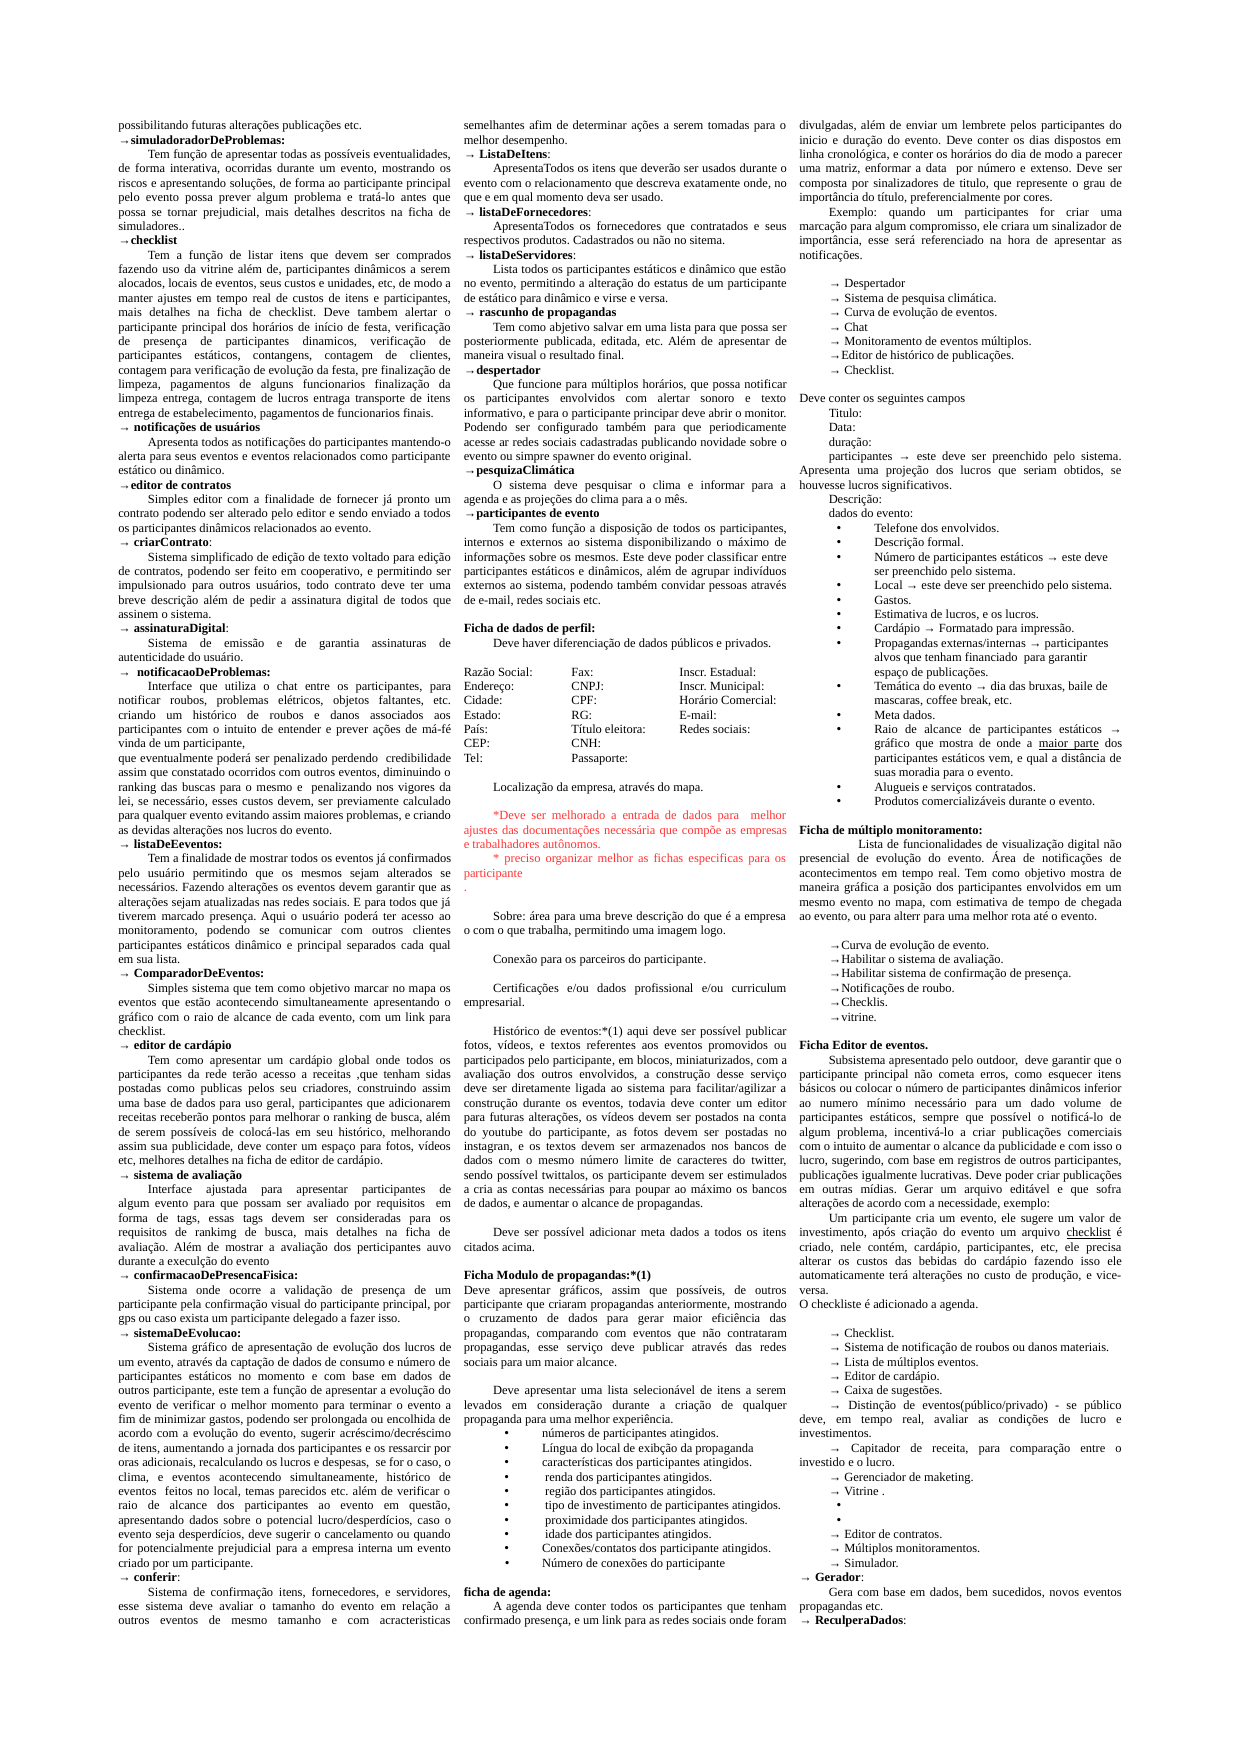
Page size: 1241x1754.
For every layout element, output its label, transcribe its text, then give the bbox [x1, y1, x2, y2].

text Histórico de eventos:*(1) aqui deve ser possível publicar fotos, vídeos, e textos referentes aos eventos promovidos ou participados pelo participante, em blocos, miniaturizados, com a avaliação dos outros envolvidos, a construção desse serviço deve ser diretamente ligada ao sistema para facilitar/agilizar a construção durante os eventos, todavia deve conter um editor para futuras alterações, os vídeos devem ser postados na conta do youtube do participante, as fotos devem ser postadas no instagran, e os textos devem ser armazenados nos bancos de dados com o mesmo número limite de caracteres do twitter, sendo possível twittalos, os participante devem ser estimulados a cria as contas necessárias para poupar ao máximo os bancos de dados, e aumentar o alcance de propagandas. [463, 1024, 787, 1211]
text Estado: [463, 707, 571, 722]
text Deve apresentar gráficos, assim que possíveis, de outros participante que criaram propagandas anteriormente, mostrando o cruzamento de dados para gerar maior eficiência das propagandas, comparando com eventos que não contrataram propagandas, esse serviço deve publicar através das redes sociais para um maior alcance. [463, 1282, 787, 1369]
text Subsistema apresentado pelo outdoor, deve garantir que o participante principal não cometa erros, como esquecer itens básicos ou colocar o número de participantes dinâmicos inferior ao numero mínimo necessário para um dado volume de participantes estáticos, sempre que possível o notificá-lo de algum problema, incentivá-lo a criar publicações comerciais com o intuito de aumentar o alcance da publicidade e com isso o lucro, sugerindo, com base em registros de outros participantes, publicações igualmente lucrativas. Deve poder criar publicações em outras mídias. Gerar um arquivo editável e que sofra alterações de acordo com a necessidade, exemplo: [799, 1052, 1122, 1211]
text CEP: [463, 736, 571, 751]
text → Curva de evolução de eventos. [799, 305, 1122, 319]
text →Editor de histórico de publicações. [799, 348, 1122, 362]
list Meta dados. [837, 707, 1122, 722]
text Certificações e/ou dados profissional e/ou curriculum empresarial. [463, 981, 787, 1009]
text → ComparadorDeEventos: [118, 966, 451, 981]
text . [463, 880, 787, 894]
text → Lista de múltiplos eventos. [799, 1354, 1122, 1369]
text Endereço: [463, 679, 571, 693]
text Horário Comercial: [679, 693, 787, 707]
list Estimativa de lucros, e os lucros. [837, 607, 1122, 621]
text Exemplo: quando um participantes for criar uma marcação para algum compromisso, ele criara um sinalizador de importância, esse será referenciado na hora de apresentar as notificações. [799, 204, 1122, 262]
text Ficha Editor de eventos. [799, 1038, 1122, 1052]
text → listaDeFornecedores: [463, 204, 787, 219]
text → ReculperaDados: [799, 1613, 1122, 1627]
text Tem como apresentar um cardápio global onde todos os participantes da rede terão acesso a receitas ,que tenham sidas postadas como publicas pelos seu criadores, construindo assim uma base de dados para uso geral, participantes que adicionarem receitas receberão pontos para melhorar o ranking de busca, além de serem possíveis de colocá-las em seu histórico, melhorando assim sua publicidade, deve conter um espaço para fotos, vídeos etc, melhores detalhes na ficha de editor de cardápio. [118, 1052, 451, 1167]
list Número de participantes estáticos → este deve ser preenchido pelo sistema. [837, 549, 1122, 578]
text Descrição: [799, 492, 1122, 506]
text Simples sistema que tem como objetivo marcar no mapa os eventos que estão acontecendo simultaneamente apresentando o gráfico com o raio de alcance de cada evento, com um link para checklist. [118, 981, 451, 1038]
text → Simulador. [799, 1556, 1122, 1570]
text →participantes de evento [463, 506, 787, 521]
list Conexões/contatos dos participante atingidos. [504, 1541, 787, 1556]
text RG: [571, 707, 679, 722]
text Sistema simplificado de edição de texto voltado para edição de contratos, podendo ser feito em cooperativo, e permitindo ser impulsionado para outros usuários, todo contrato deve ter uma breve descrição além de pedir a assinatura digital de todos que assinem o sistema. [118, 549, 451, 621]
text Titulo: [799, 406, 1122, 420]
text CNH: [571, 736, 679, 751]
text → ListaDeItens: [463, 147, 787, 161]
text Redes sociais: [679, 722, 787, 736]
text O checkliste é adicionado a agenda. [799, 1297, 1122, 1311]
text →Notificações de roubo. [799, 981, 1122, 995]
text divulgadas, além de enviar um lembrete pelos participantes do inicio e duração do evento. Deve conter os dias dispostos em linha cronológica, e conter os horários do dia de modo a parecer uma matriz, enformar a data por número e extenso. Deve ser composta por sinalizadores de titulo, que represente o grau de importância do título, preferencialmente por cores. [799, 118, 1122, 204]
text O sistema deve pesquisar o clima e informar para a agenda e as projeções do clima para a o mês. [463, 477, 787, 506]
text semelhantes afim de determinar ações a serem tomadas para o melhor desempenho. [463, 118, 787, 147]
text participantes → este deve ser preenchido pelo sistema. Apresenta uma projeção dos lucros que seriam obtidos, se houvesse lucros significativos. [799, 449, 1122, 492]
text Conexão para os parceiros do participante. [463, 952, 787, 966]
list Local → este deve ser preenchido pelo sistema. [837, 578, 1122, 592]
text → Chat [799, 319, 1122, 334]
text → Despertador [799, 276, 1122, 291]
text Sistema de emissão e de garantia assinaturas de autenticidade do usuário. [118, 636, 451, 664]
text → Monitoramento de eventos múltiplos. [799, 334, 1122, 348]
text Localização da empresa, através do mapa. [463, 779, 787, 794]
text dados do evento: [799, 506, 1122, 521]
list Produtos comercializáveis durante o evento. [837, 794, 1122, 808]
text CNPJ: [571, 679, 679, 693]
list Gastos. [837, 592, 1122, 607]
text CPF: [571, 693, 679, 707]
text ficha de agenda: [463, 1584, 787, 1599]
text Deve apresentar uma lista selecionável de itens a serem levados em consideração durante a criação de qualquer propaganda para uma melhor experiência. [463, 1383, 787, 1426]
text → Sistema de notificação de roubos ou danos materiais. [799, 1340, 1122, 1354]
text →vitrine. [799, 1009, 1122, 1024]
text Tem função de apresentar todas as possíveis eventualidades, de forma interativa, ocorridas durante um evento, mostrando os riscos e apresentando soluções, de forma ao participante principal pelo evento possa prever algum problema e tratá-lo antes que possa se tornar prejudicial, mais detalhes descritos na ficha de simuladores.. [118, 147, 451, 233]
list tipo de investimento de participantes atingidos. [504, 1498, 787, 1512]
text Razão Social: [463, 664, 571, 679]
text →pesquizaClimática [463, 463, 787, 477]
text → assinaturaDigital: [118, 621, 451, 636]
text → confirmacaoDePresencaFisica: [118, 1268, 451, 1282]
text Sistema gráfico de apresentação de evolução dos lucros de um evento, através da captação de dados de consumo e número de participantes estáticos no momento e com base em dados de outros participante, este tem a função de apresentar a evolução do evento de verificar o melhor momento para terminar o evento a fim de minimizar gastos, podendo ser prolongada ou encolhida de acordo com a evolução do evento, sugerir acréscimo/decréscimo de itens, aumentando a jornada dos participantes e os ressarcir por oras adicionais, recalculando os lucros e despesas, se for o caso, o clima, e eventos acontecendo simultaneamente, histórico de eventos feitos no local, temas parecidos etc. além de verificar o raio de alcance dos participantes ao evento em questão, apresentando dados sobre o potencial lucro/desperdícios, caso o evento seja desperdícios, deve sugerir o cancelamento ou quando for potencialmente prejudicial para a empresa interna um evento criado por um participante. [118, 1340, 451, 1570]
text → notificacaoDeProblemas: [118, 664, 451, 679]
text Que funcione para múltiplos horários, que possa notificar os participantes envolvidos com alertar sonoro e texto informativo, e para o participante principar deve abrir o monitor. Podendo ser configurado também para que periodicamente acesse ar redes sociais cadastradas publicando novidade sobre o evento ou simpre spawner do evento original. [463, 377, 787, 463]
text → listaDeServidores: [463, 247, 787, 262]
text que eventualmente poderá ser penalizado perdendo credibilidade assim que constatado ocorridos com outros eventos, diminuindo o ranking das buscas para o mesmo e penalizando nos vigores da lei, se necessário, esses custos devem, ser previamente calculado para qualquer evento evitando assim maiores problemas, e criando as devidas alterações nos lucros do evento. [118, 751, 451, 837]
text → Múltiplos monitoramentos. [799, 1541, 1122, 1556]
list Alugueis e serviços contratados. [837, 779, 1122, 794]
list Propagandas externas/internas → participantes alvos que tenham financiado para garantir espaço de publicações. [837, 636, 1122, 679]
text E-mail: [679, 707, 787, 722]
list Telefone dos envolvidos. [837, 521, 1122, 535]
text →despertador [463, 362, 787, 377]
text Interface que utiliza o chat entre os participantes, para notificar roubos, problemas elétricos, objetos faltantes, etc. criando um histórico de roubos e danos associados aos participantes com o intuito de entender e prever ações de má-fé vinda de um participante, [118, 679, 451, 751]
text → conferir: [118, 1570, 451, 1584]
text → rascunho de propagandas [463, 305, 787, 319]
text Deve ser possível adicionar meta dados a todos os itens citados acima. [463, 1225, 787, 1254]
text * preciso organizar melhor as fichas especificas para os participante [463, 851, 787, 880]
text Fax: [571, 664, 679, 679]
text → Distinção de eventos(público/privado) - se público deve, em tempo real, avaliar as condições de lucro e investimentos. [799, 1397, 1122, 1441]
text →Habilitar sistema de confirmação de presença. [799, 966, 1122, 981]
text Tem como abjetivo salvar em uma lista para que possa ser posteriormente publicada, editada, etc. Além de apresentar de maneira visual o resultado final. [463, 319, 787, 362]
text Gera com base em dados, bem sucedidos, novos eventos propagandas etc. [799, 1584, 1122, 1613]
text →editor de contratos [118, 477, 451, 492]
list Descrição formal. [837, 535, 1122, 549]
text Inscr. Estadual: [679, 664, 787, 679]
list Cardápio → Formatado para impressão. [837, 621, 1122, 636]
text Cidade: [463, 693, 571, 707]
text A agenda deve conter todos os participantes que tenham confirmado presença, e um link para as redes sociais onde foram [463, 1599, 787, 1627]
list números de participantes atingidos. [504, 1426, 787, 1441]
text Apresenta todos as notificações do participantes mantendo-o alerta para seus eventos e eventos relacionados como participante estático ou dinâmico. [118, 434, 451, 477]
text País: [463, 722, 571, 736]
text → sistema de avaliação [118, 1167, 451, 1182]
text → Editor de cardápio. [799, 1369, 1122, 1383]
text ApresentaTodos os fornecedores que contratados e seus respectivos produtos. Cadastrados ou não no sitema. [463, 219, 787, 247]
text Ficha de múltiplo monitoramento: [799, 822, 1122, 837]
list região dos participantes atingidos. [504, 1484, 787, 1498]
text Ficha Modulo de propagandas:*(1) [463, 1268, 787, 1282]
text →Habilitar o sistema de avaliação. [799, 952, 1122, 966]
text Tem a função de listar itens que devem ser comprados fazendo uso da vitrine além de, participantes dinâmicos a serem alocados, locais de eventos, seus custos e unidades, etc, de modo a manter ajustes em tempo real de custos de itens e participantes, mais detalhes na ficha de checklist. Deve tambem alertar o participante principal dos horários de início de festa, verificação de presença de participantes dinamicos, verificação de participantes estáticos, contangens, contagem de clientes, contagem para verificação de evolução da festa, pre finalização de limpeza, pagamentos de alguns funcionarios finalização da limpeza entrega, contagem de lucros entraga transporte de itens entrega de estabelecimento, pagamentos de funcionarios finais. [118, 247, 451, 420]
text Deve haver diferenciação de dados públicos e privados. [463, 636, 787, 650]
text → Editor de contratos. [799, 1527, 1122, 1541]
text Sistema de confirmação itens, fornecedores, e servidores, esse sistema deve avaliar o tamanho do evento em relação a outros eventos de mesmo tamanho e com acracteristicas [118, 1584, 451, 1627]
text Passaporte: [571, 751, 679, 765]
text →checklist [118, 233, 451, 247]
text *Deve ser melhorado a entrada de dados para melhor ajustes das documentações necessária que compõe as empresas e trabalhadores autônomos. [463, 808, 787, 851]
text Ficha de dados de perfil: [463, 621, 787, 636]
text Lista de funcionalidades de visualização digital não presencial de evolução do evento. Área de notificações de acontecimentos em tempo real. Tem como objetivo mostra de maneira gráfica a posição dos participantes envolvidos em um mesmo evento no mapa, com estimativa de tempo de chegada ao evento, ou para alterr para uma melhor rota até o evento. [799, 837, 1122, 923]
text Data: [799, 420, 1122, 434]
list renda dos participantes atingidos. [504, 1469, 787, 1484]
text Simples editor com a finalidade de fornecer já pronto um contrato podendo ser alterado pelo editor e sendo enviado a todos os participantes dinâmicos relacionados ao evento. [118, 492, 451, 535]
text → sistemaDeEvolucao: [118, 1326, 451, 1340]
text → editor de cardápio [118, 1038, 451, 1052]
text duração: [799, 434, 1122, 449]
text Deve conter os seguintes campos [799, 391, 1122, 406]
text → Gerenciador de maketing. [799, 1469, 1122, 1484]
text Interface ajustada para apresentar participantes de algum evento para que possam ser avaliado por requisitos em forma de tags, essas tags devem ser consideradas para os requisitos de rankimg de busca, mais detalhes na ficha de avaliação. Além de mostrar a avaliação dos perticipantes auvo durante a execulção do evento [118, 1182, 451, 1268]
text → notificações de usuários [118, 420, 451, 434]
text → Checklist. [799, 1326, 1122, 1340]
text → Capitador de receita, para comparação entre o investido e o lucro. [799, 1441, 1122, 1469]
text → listaDeEeventos: [118, 837, 451, 851]
list Temática do evento → dia das bruxas, baile de mascaras, coffee break, etc. [837, 679, 1122, 707]
text Inscr. Municipal: [679, 679, 787, 693]
text → Vitrine . [799, 1484, 1122, 1498]
text Sistema onde ocorre a validação de presença de um participante pela confirmação visual do participante principal, por gps ou caso exista um participante delegado a fazer isso. [118, 1282, 451, 1326]
text Tem como função a disposição de todos os participantes, internos e externos ao sistema disponibilizando o máximo de informações sobre os mesmos. Este deve poder classificar entre participantes estáticos e dinâmicos, além de agrupar indivíduos externos ao sistema, podendo também convidar pessoas através de e-mail, redes sociais etc. [463, 521, 787, 607]
text → criarContrato: [118, 535, 451, 549]
list características dos participantes atingidos. [504, 1455, 787, 1469]
list Número de conexões do participante [505, 1556, 787, 1570]
text Lista todos os participantes estáticos e dinâmico que estão no evento, permitindo a alteração do estatus de um participante de estático para dinâmico e virse e versa. [463, 262, 787, 305]
text →simuladoradorDeProblemas: [118, 132, 451, 147]
text ApresentaTodos os itens que deverão ser usados durante o evento com o relacionamento que descreva exatamente onde, no que e em qual momento deva ser usado. [463, 161, 787, 204]
text Título eleitora: [571, 722, 679, 736]
text → Sistema de pesquisa climática. [799, 291, 1122, 305]
text → Gerador: [799, 1570, 1122, 1584]
text Sobre: área para uma breve descrição do que é a empresa o com o que trabalha, permitindo uma imagem logo. [463, 909, 787, 937]
text →Curva de evolução de evento. [799, 937, 1122, 952]
text →Checklis. [799, 995, 1122, 1009]
list proximidade dos participantes atingidos. [504, 1512, 787, 1527]
list Raio de alcance de participantes estáticos → gráfico que mostra de onde a maior parte dos participantes estáticos vem, e qual a distância de suas moradia para o evento. [837, 722, 1122, 779]
list idade dos participantes atingidos. [504, 1527, 787, 1541]
list Língua do local de exibção da propaganda [504, 1441, 787, 1455]
text Um participante cria um evento, ele sugere um valor de investimento, após criação do evento um arquivo checklist é criado, nele contém, cardápio, participantes, etc, ele precisa alterar os custos das bebidas do cardápio fazendo isso ele automaticamente terá alterações no custo de produção, e vice-versa. [799, 1211, 1122, 1297]
text → Checklist. [799, 362, 1122, 377]
text Tel: [463, 751, 571, 765]
text → Caixa de sugestões. [799, 1383, 1122, 1397]
text possibilitando futuras alterações publicações etc. [118, 118, 451, 132]
text Tem a finalidade de mostrar todos os eventos já confirmados pelo usuário permitindo que os mesmos sejam alterados se necessários. Fazendo alterações os eventos devem garantir que as alterações sejam atualizadas nas redes sociais. E para todos que já tiverem marcado presença. Aqui o usuário poderá ter acesso ao monitoramento, podendo se comunicar com outros clientes participantes estáticos dinâmico e principal separados cada qual em sua lista. [118, 851, 451, 966]
